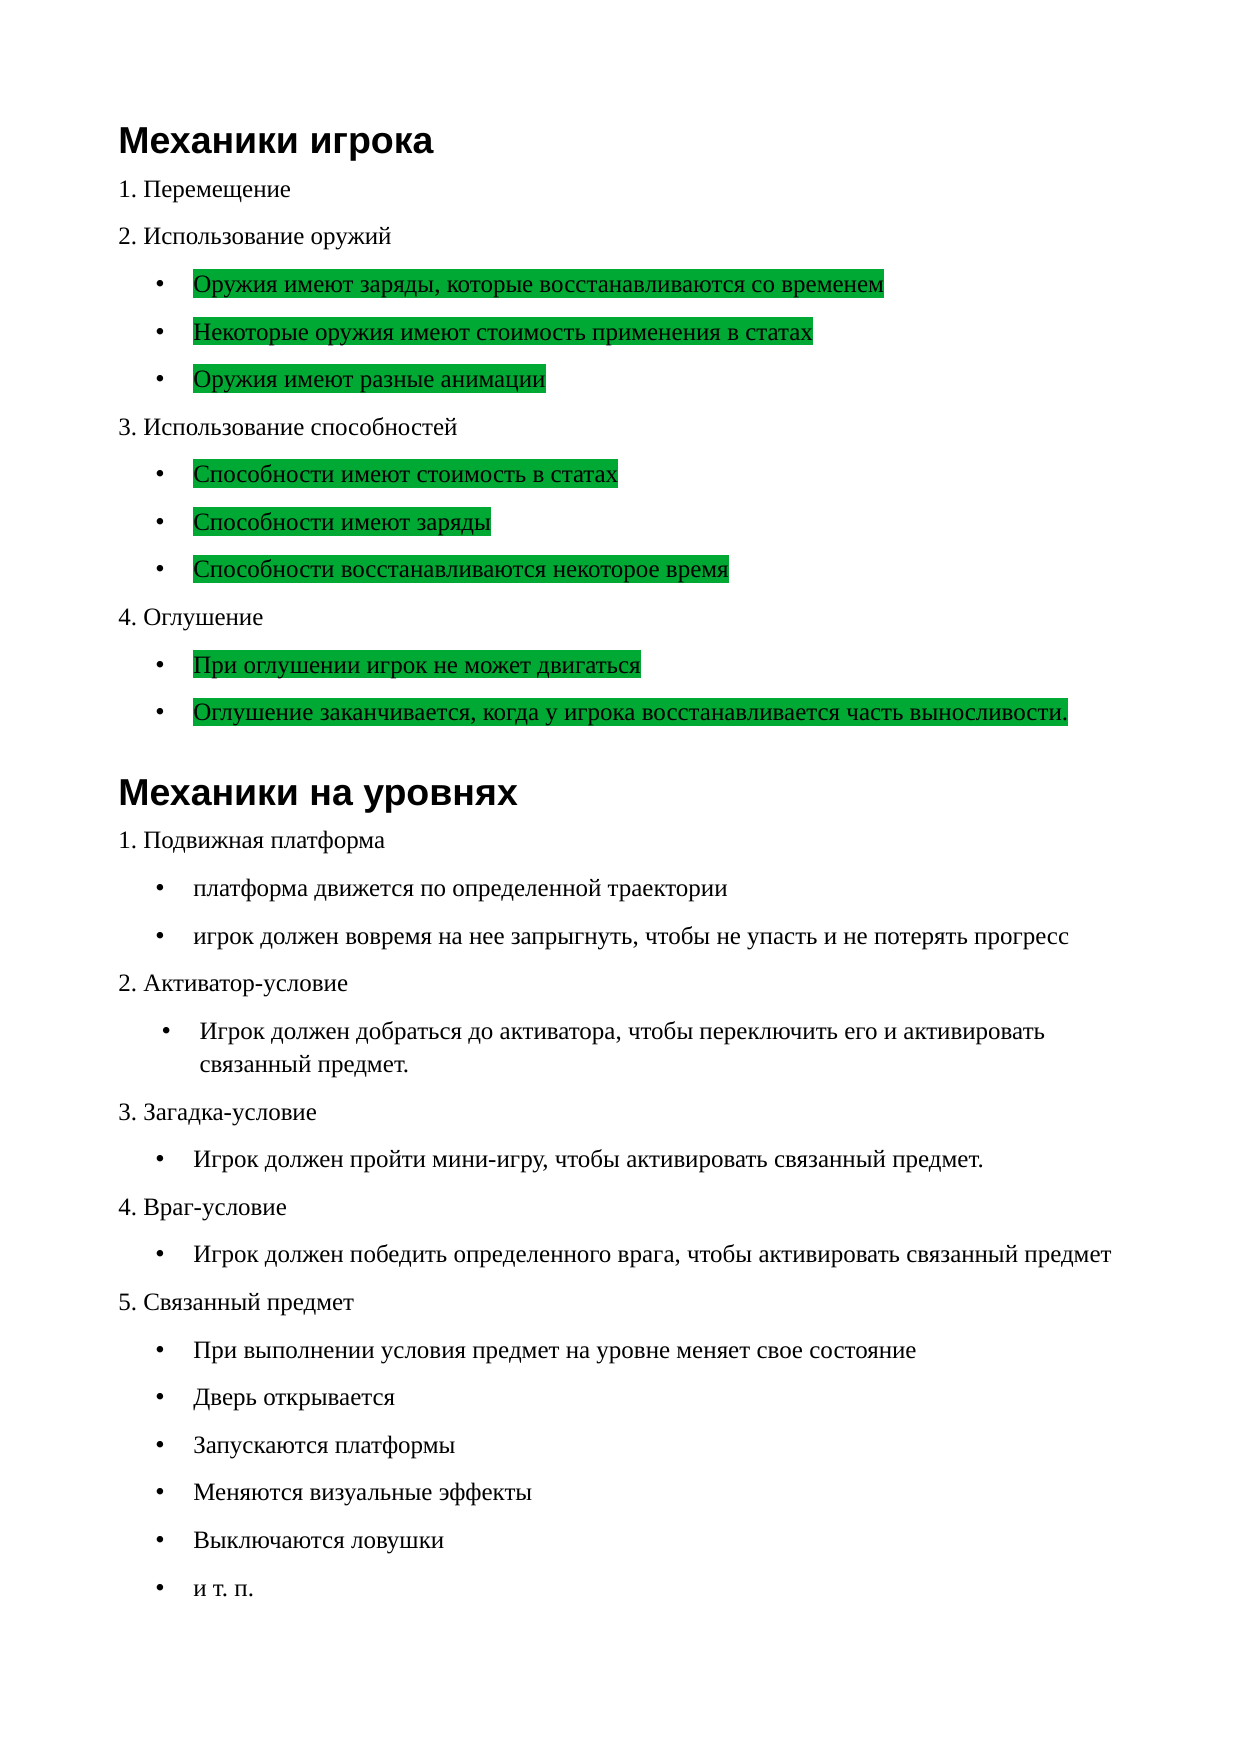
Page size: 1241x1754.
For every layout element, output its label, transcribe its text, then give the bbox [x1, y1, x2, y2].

list Оглушение заканчивается, когда у игрока восстанавливается часть выносливости. [156, 697, 1122, 726]
list Способности имеют стоимость в статах [156, 459, 1122, 488]
text 5. Связанный предмет [118, 1287, 1122, 1316]
list и т. п. [156, 1573, 1122, 1601]
subtitle Механики на уровнях [118, 770, 1122, 813]
subtitle Механики игрока [118, 118, 1122, 161]
list Игрок должен добраться до активатора, чтобы переключить его и активировать связанный предмет. [162, 1016, 1122, 1078]
list Запускаются платформы [156, 1430, 1122, 1459]
list При оглушении игрок не может двигаться [156, 650, 1122, 678]
list Меняются визуальные эффекты [156, 1477, 1122, 1506]
text 4. Оглушение [118, 602, 1122, 631]
list Оружия имеют разные анимации [156, 364, 1122, 393]
text 2. Активатор-условие [118, 968, 1122, 997]
text 3. Загадка-условие [118, 1097, 1122, 1125]
text 3. Использование способностей [118, 412, 1122, 441]
text 4. Враг-условие [118, 1192, 1122, 1221]
text 1. Перемещение [118, 174, 1122, 202]
text 2. Использование оружий [118, 221, 1122, 250]
list Способности восстанавливаются некоторое время [156, 554, 1122, 583]
text 1. Подвижная платформа [118, 826, 1122, 854]
list Способности имеют заряды [156, 507, 1122, 536]
list Выключаются ловушки [156, 1525, 1122, 1554]
list При выполнении условия предмет на уровне меняет свое состояние [156, 1335, 1122, 1363]
list платформа движется по определенной траектории [156, 873, 1122, 902]
list Игрок должен победить определенного врага, чтобы активировать связанный предмет [156, 1239, 1122, 1268]
list Дверь открывается [156, 1382, 1122, 1411]
list Некоторые оружия имеют стоимость применения в статах [156, 317, 1122, 345]
list Оружия имеют заряды, которые восстанавливаются со временем [156, 269, 1122, 298]
list игрок должен вовремя на нее запрыгнуть, чтобы не упасть и не потерять прогресс [156, 921, 1122, 949]
list Игрок должен пройти мини-игру, чтобы активировать связанный предмет. [156, 1144, 1122, 1173]
